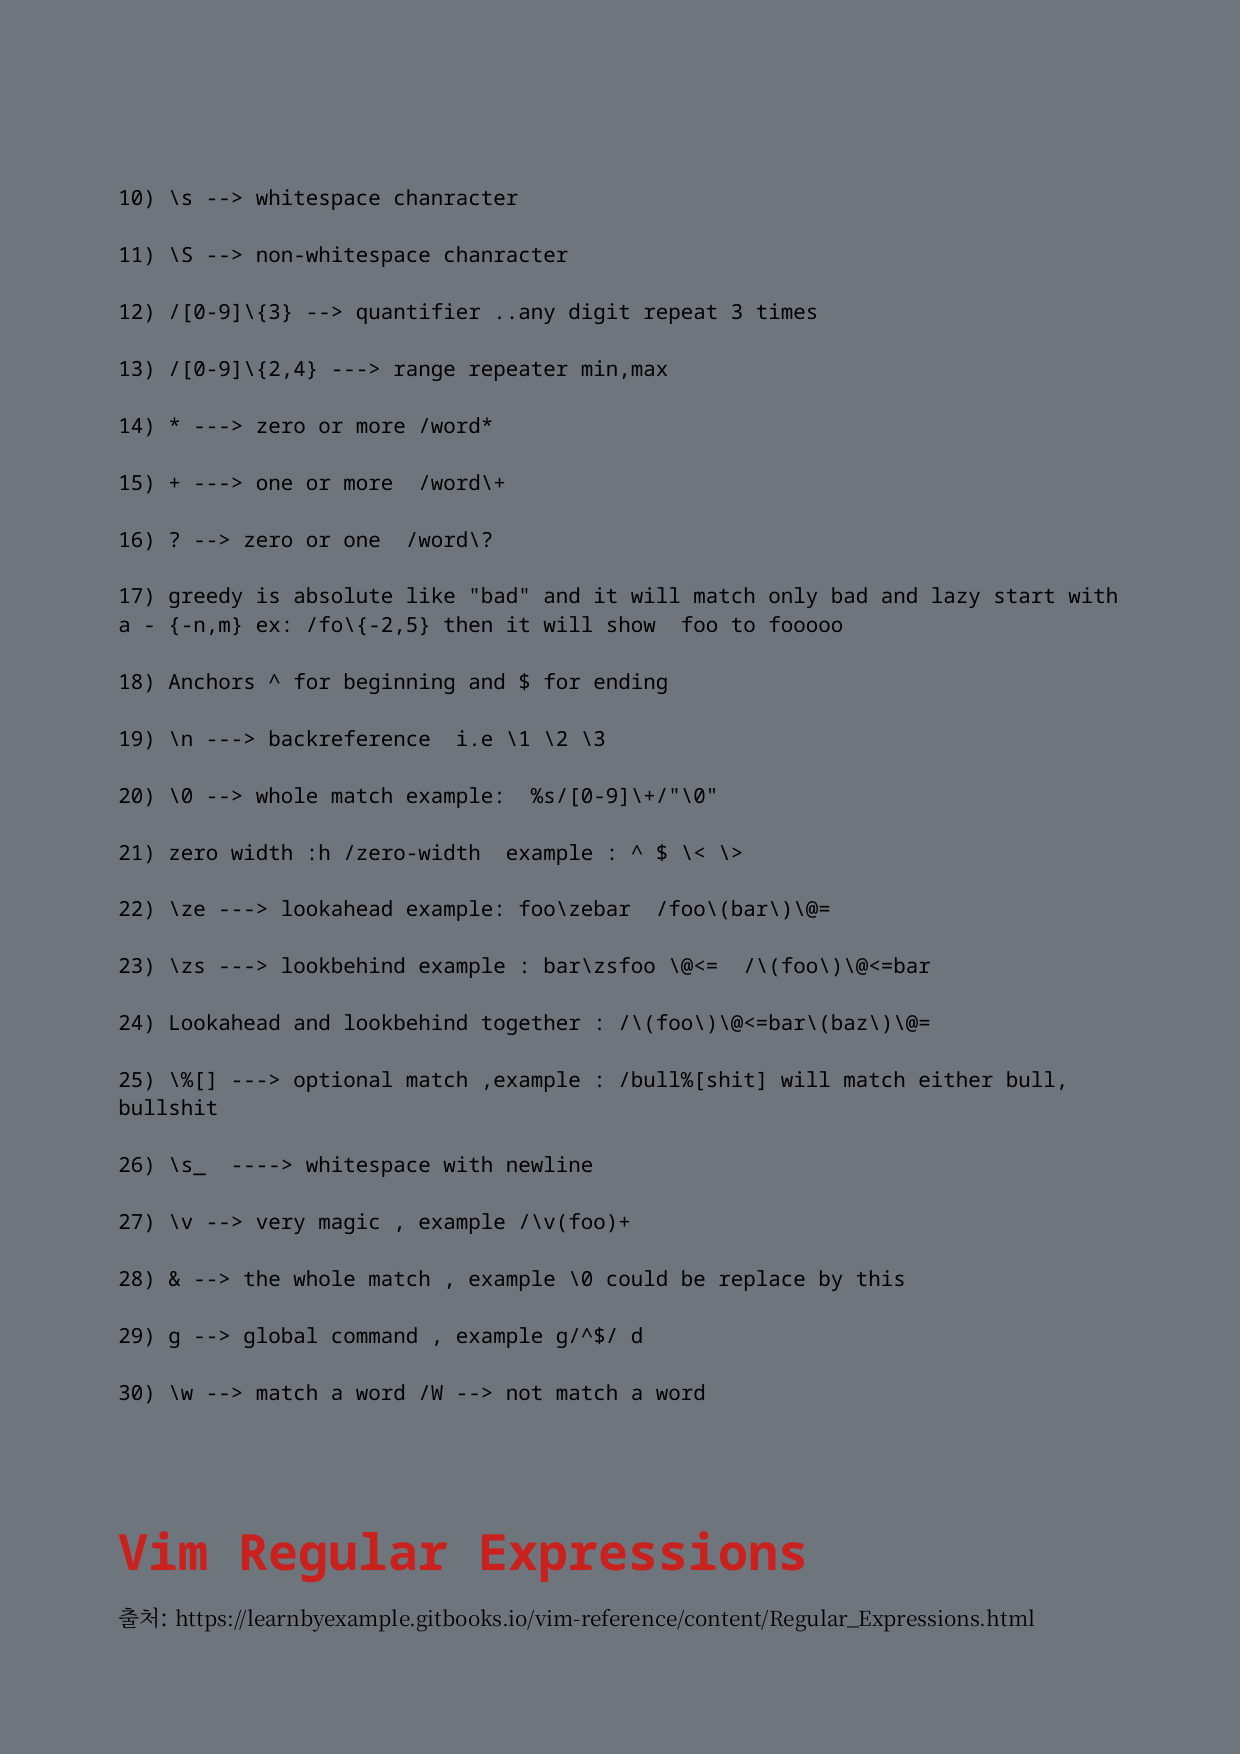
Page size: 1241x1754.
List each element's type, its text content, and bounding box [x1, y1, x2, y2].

text 22) \ze ---> lookahead example: foo\zebar /foo\(bar\)\@= [118, 894, 1122, 923]
text 10) \s --> whitespace chanracter [118, 183, 1122, 212]
text 출처: https://learnbyexample.gitbooks.io/vim-reference/content/Regular_Expressions.html [118, 1597, 1122, 1633]
text 20) \0 --> whole match example: %s/[0-9]\+/"\0" [118, 781, 1122, 809]
text 12) /[0-9]\{3} --> quantifier ..any digit repeat 3 times [118, 297, 1122, 326]
subtitle Vim Regular Expressions [118, 1517, 1122, 1585]
text 16) ? --> zero or one /word\? [118, 525, 1122, 553]
text 30) \w --> match a word /W --> not match a word [118, 1378, 1122, 1406]
text 25) \%[] ---> optional match ,example : /bull%[shit] will match either bull, bullshit [118, 1065, 1122, 1122]
text 26) \s_ ----> whitespace with newline [118, 1150, 1122, 1179]
text 24) Lookahead and lookbehind together : /\(foo\)\@<=bar\(baz\)\@= [118, 1008, 1122, 1037]
text 11) \S --> non-whitespace chanracter [118, 240, 1122, 269]
text 17) greedy is absolute like "bad" and it will match only bad and lazy start with a - {-n,m} ex: /fo\{-2,5} then it will show foo to fooooo [118, 582, 1122, 638]
text 19) \n ---> backreference i.e \1 \2 \3 [118, 724, 1122, 752]
text 18) Anchors ^ for beginning and $ for ending [118, 667, 1122, 695]
text 23) \zs ---> lookbehind example : bar\zsfoo \@<= /\(foo\)\@<=bar [118, 951, 1122, 980]
text 13) /[0-9]\{2,4} ---> range repeater min,max [118, 354, 1122, 383]
text 29) g --> global command , example g/^$/ d [118, 1321, 1122, 1349]
text 27) \v --> very magic , example /\v(foo)+ [118, 1207, 1122, 1236]
text 14) * ---> zero or more /word* [118, 411, 1122, 439]
text 28) & --> the whole match , example \0 could be replace by this [118, 1264, 1122, 1293]
text 21) zero width :h /zero-width example : ^ $ \< \> [118, 838, 1122, 866]
text 15) + ---> one or more /word\+ [118, 468, 1122, 496]
